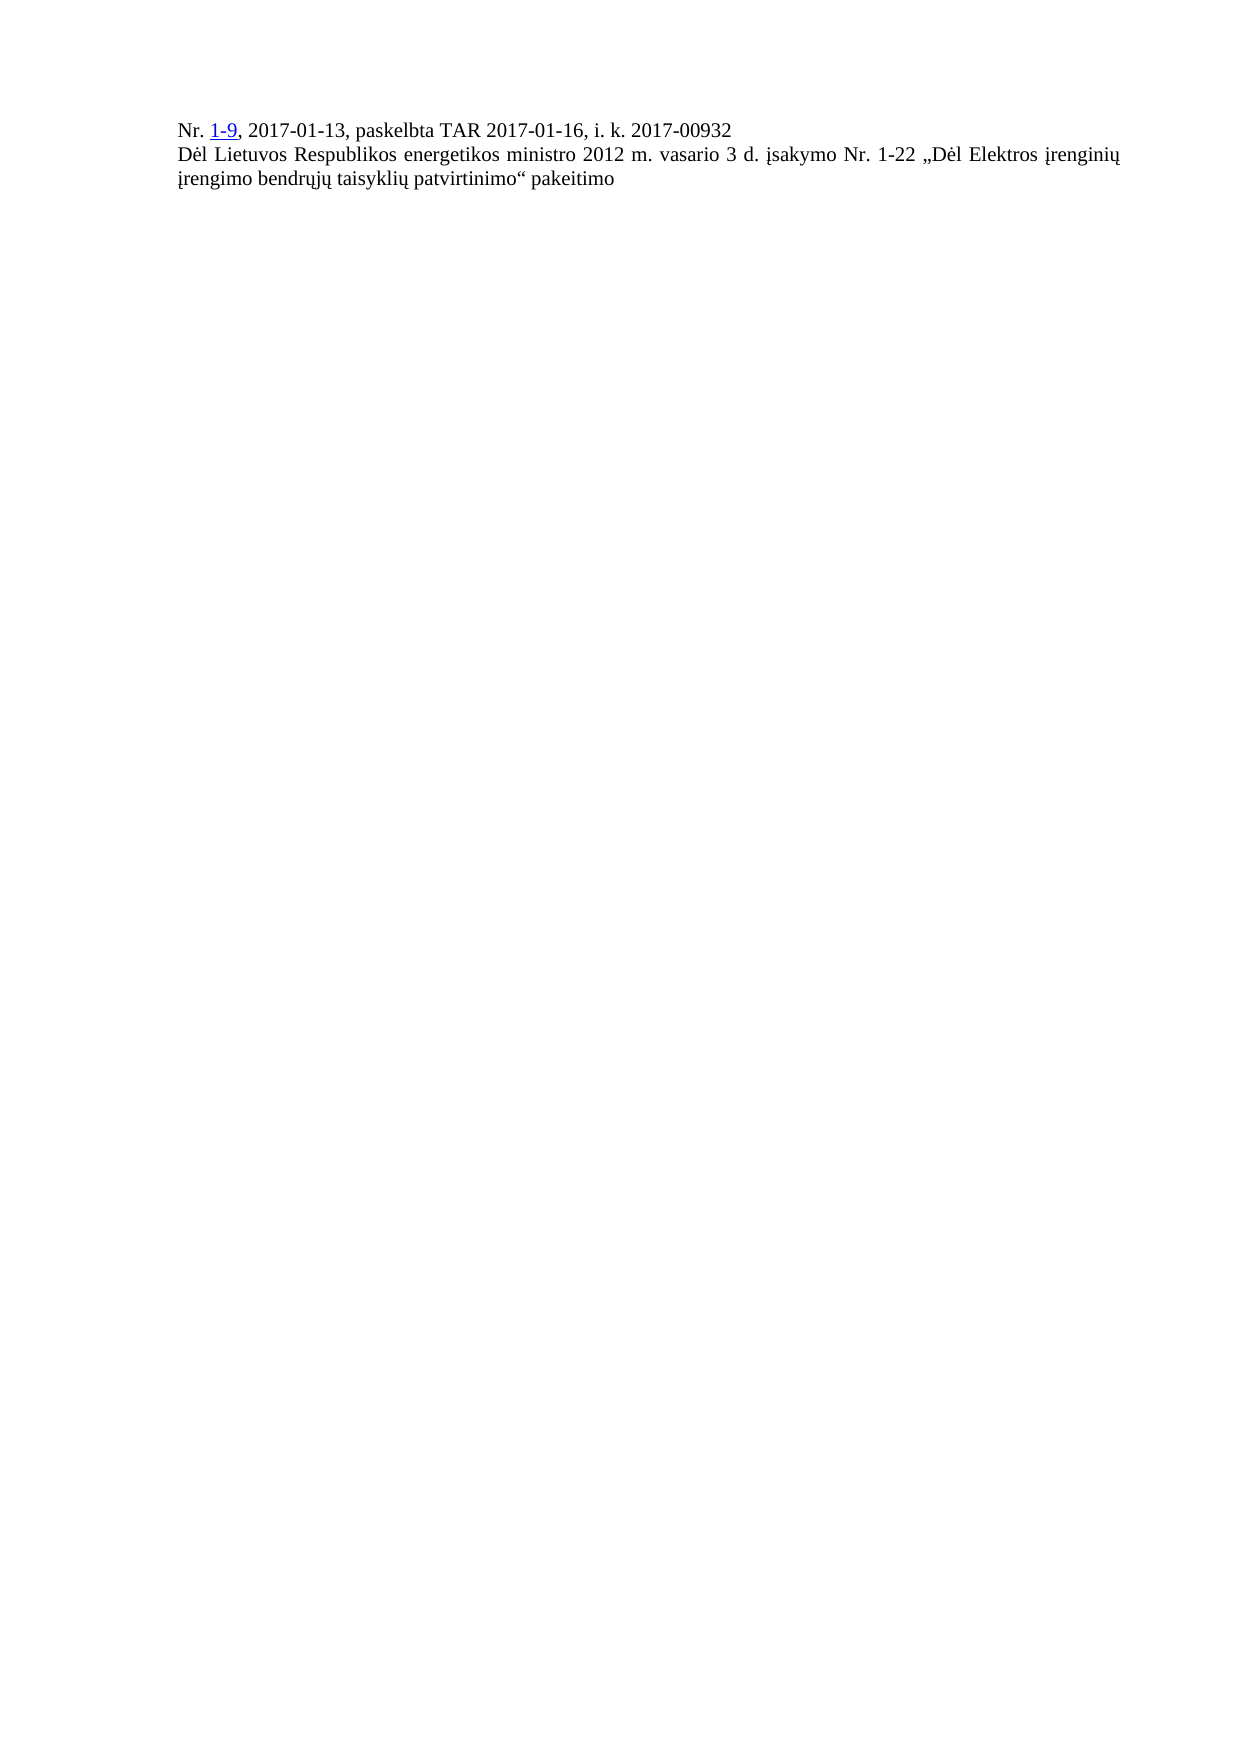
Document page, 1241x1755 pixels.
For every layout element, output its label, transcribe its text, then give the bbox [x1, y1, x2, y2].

text Dėl Lietuvos Respublikos energetikos ministro 2012 m. vasario 3 d. įsakymo Nr. 1-22 „Dėl Elektros įrenginių įrengimo bendrųjų taisyklių patvirtinimo“ pakeitimo [177, 142, 1122, 190]
text Nr. 1-9, 2017-01-13, paskelbta TAR 2017-01-16, i. k. 2017-00932 [177, 118, 1122, 142]
